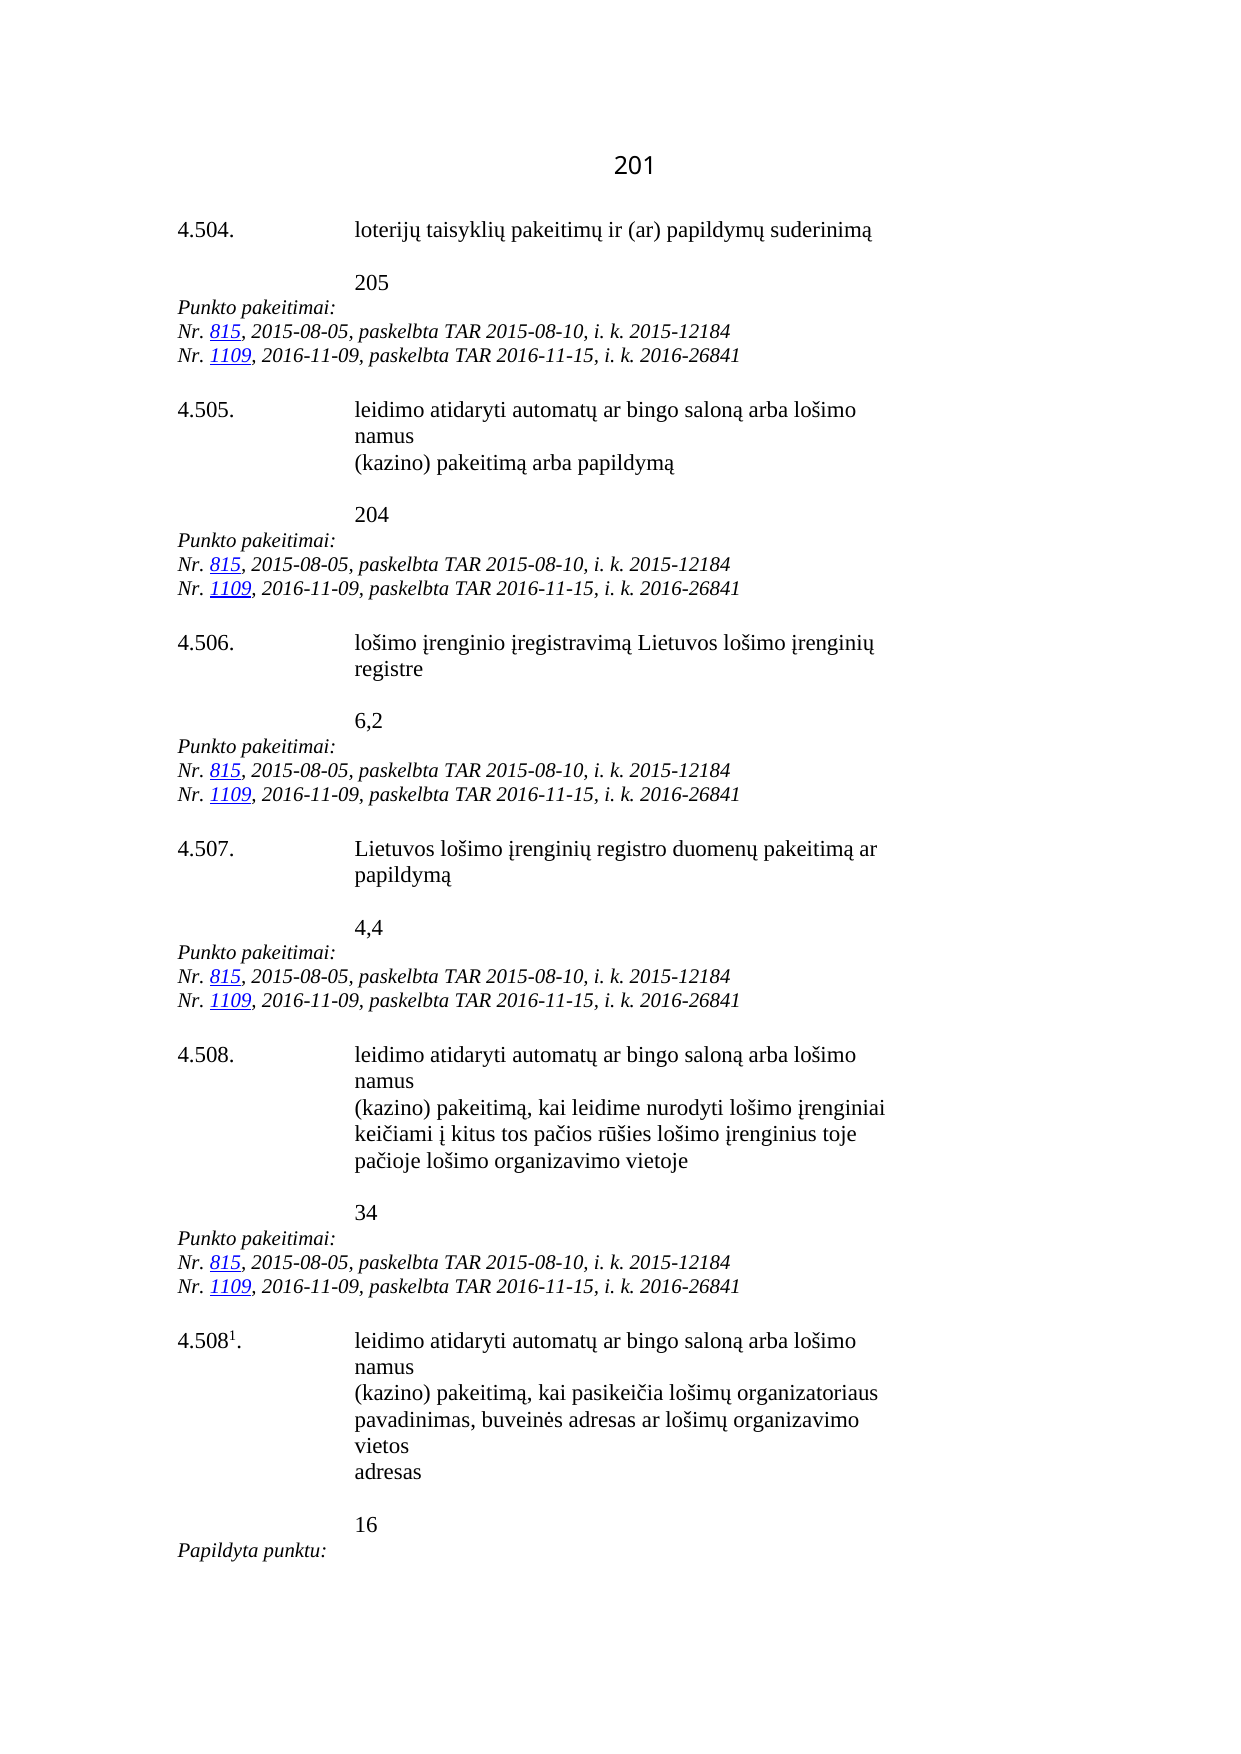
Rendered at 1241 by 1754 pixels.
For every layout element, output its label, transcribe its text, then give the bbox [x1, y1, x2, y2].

text adresas 16 [354, 1458, 892, 1537]
text Nr. 1109, 2016-11-09, paskelbta TAR 2016-11-15, i. k. 2016-26841 [177, 1274, 1093, 1298]
text (kazino) pakeitimą, kai pasikeičia lošimų organizatoriaus [354, 1379, 892, 1406]
text 4.507. Lietuvos lošimo įrenginių registro duomenų pakeitimą ar [177, 835, 892, 861]
text Nr. 815, 2015-08-05, paskelbta TAR 2015-08-10, i. k. 2015-12184 [177, 758, 1093, 782]
text Punkto pakeitimai: [177, 734, 1093, 758]
text Nr. 1109, 2016-11-09, paskelbta TAR 2016-11-15, i. k. 2016-26841 [177, 782, 1093, 806]
text Punkto pakeitimai: [177, 295, 1093, 319]
text Papildyta punktu: [177, 1537, 1093, 1562]
text keičiami į kitus tos pačios rūšies lošimo įrenginius toje [354, 1120, 892, 1147]
text pavadinimas, buveinės adresas ar lošimų organizavimo vietos [354, 1406, 892, 1458]
text Nr. 815, 2015-08-05, paskelbta TAR 2015-08-10, i. k. 2015-12184 [177, 552, 1093, 576]
text 4.504. loterijų taisyklių pakeitimų ir (ar) papildymų suderinimą 205 [177, 216, 892, 295]
text Nr. 815, 2015-08-05, paskelbta TAR 2015-08-10, i. k. 2015-12184 [177, 1250, 1093, 1274]
text 4.505. leidimo atidaryti automatų ar bingo saloną arba lošimo namus [177, 396, 892, 448]
text 4.508. leidimo atidaryti automatų ar bingo saloną arba lošimo namus [177, 1041, 892, 1094]
text Punkto pakeitimai: [177, 940, 1093, 964]
text 4.5081. leidimo atidaryti automatų ar bingo saloną arba lošimo namus [177, 1327, 892, 1379]
text Nr. 1109, 2016-11-09, paskelbta TAR 2016-11-15, i. k. 2016-26841 [177, 343, 1093, 367]
text papildymą 4,4 [354, 861, 892, 940]
text Nr. 815, 2015-08-05, paskelbta TAR 2015-08-10, i. k. 2015-12184 [177, 319, 1093, 343]
text Punkto pakeitimai: [177, 1226, 1093, 1250]
text (kazino) pakeitimą arba papildymą 204 [354, 448, 892, 528]
text 4.506. lošimo įrenginio įregistravimą Lietuvos lošimo įrenginių [177, 628, 892, 655]
text Nr. 1109, 2016-11-09, paskelbta TAR 2016-11-15, i. k. 2016-26841 [177, 576, 1093, 600]
text (kazino) pakeitimą, kai leidime nurodyti lošimo įrenginiai [354, 1094, 892, 1120]
text Nr. 815, 2015-08-05, paskelbta TAR 2015-08-10, i. k. 2015-12184 [177, 964, 1093, 988]
text registre 6,2 [354, 655, 892, 734]
text pačioje lošimo organizavimo vietoje 34 [354, 1147, 892, 1226]
text Punkto pakeitimai: [177, 528, 1093, 552]
text Nr. 1109, 2016-11-09, paskelbta TAR 2016-11-15, i. k. 2016-26841 [177, 988, 1093, 1012]
